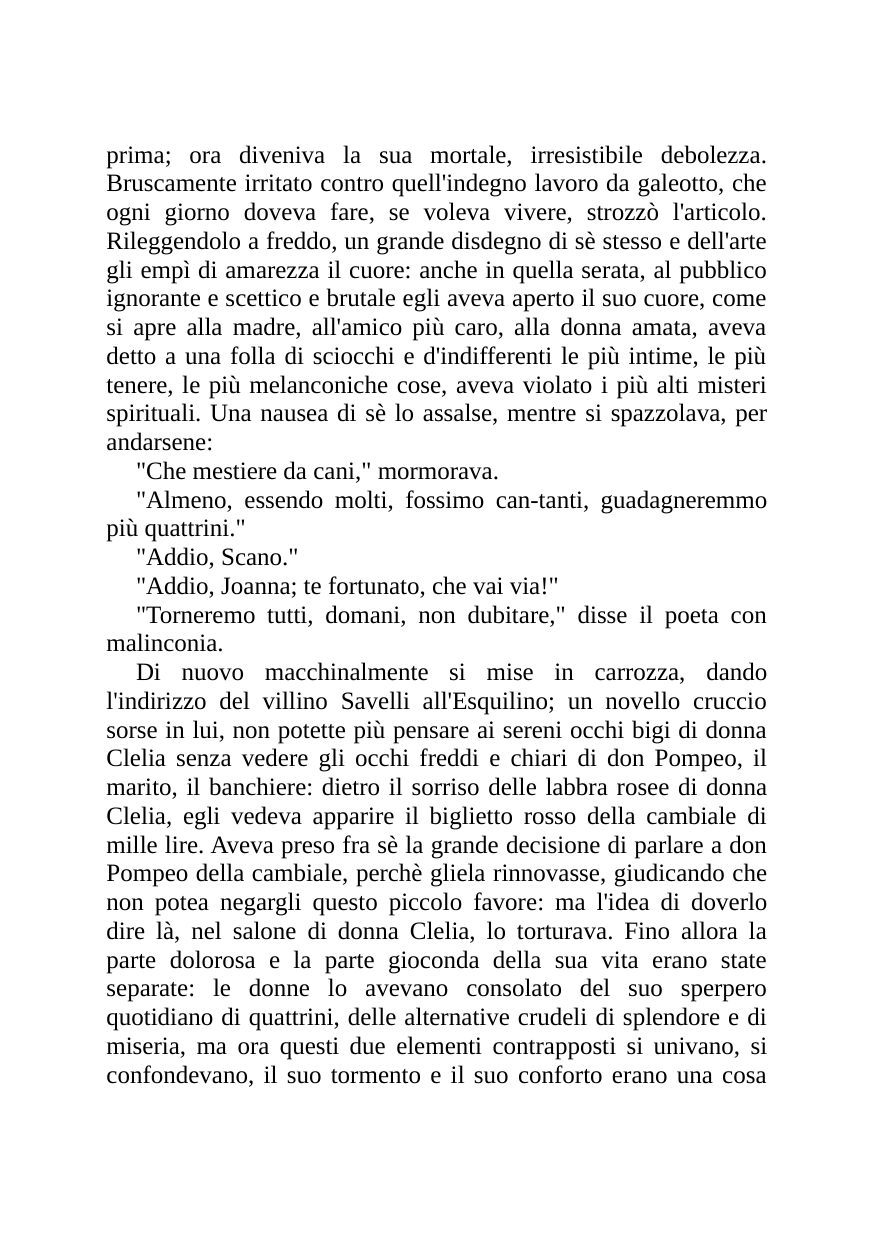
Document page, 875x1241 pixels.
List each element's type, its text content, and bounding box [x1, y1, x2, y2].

text "Addio, Joanna; te fortunato, che vai via!" [106, 571, 768, 600]
text Di nuovo macchinalmente si mise in carrozza, dando l'indirizzo del villino Savelli all'Esquilino; un novello cruccio sorse in lui, non potette più pensare ai sereni occhi bigi di donna Clelia senza vedere gli occhi freddi e chiari di don Pompeo, il marito, il banchiere: dietro il sorriso delle labbra rosee di donna Clelia, egli vedeva apparire il biglietto rosso della cambiale di mille lire. Aveva preso fra sè la grande decisione di parlare a don Pompeo della cambiale, perchè gliela rinnovasse, giudicando che non potea negargli questo piccolo favore: ma l'idea di doverlo dire là, nel salone di donna Clelia, lo torturava. Fino allora la parte dolorosa e la parte gioconda della sua vita erano state separate: le donne lo avevano consolato del suo sperpero quotidiano di quattrini, delle alternative crudeli di splendore e di miseria, ma ora questi due elementi contrapposti si univano, si confondevano, il suo tormento e il suo conforto erano una cosa [106, 657, 768, 1088]
text "Torneremo tutti, domani, non dubitare," disse il poeta con malinconia. [106, 600, 768, 657]
text prima; ora diveniva la sua mortale, irresistibile debolezza. Bruscamente irritato contro quell'indegno lavoro da galeotto, che ogni giorno doveva fare, se voleva vivere, strozzò l'articolo. Rileggendolo a freddo, un grande disdegno di sè stesso e dell'arte gli empì di amarezza il cuore: anche in quella serata, al pubblico ignorante e scettico e brutale egli aveva aperto il suo cuore, come si apre alla madre, all'amico più caro, alla donna amata, aveva detto a una folla di sciocchi e d'indifferenti le più intime, le più tenere, le più melanconiche cose, aveva violato i più alti misteri spirituali. Una nausea di sè lo assalse, mentre si spazzolava, per andarsene: [106, 140, 768, 456]
text "Almeno, essendo molti, fossimo can-tanti, guadagneremmo più quattrini." [106, 485, 768, 542]
text "Che mestiere da cani," mormorava. [106, 456, 768, 485]
text "Addio, Scano." [106, 542, 768, 571]
